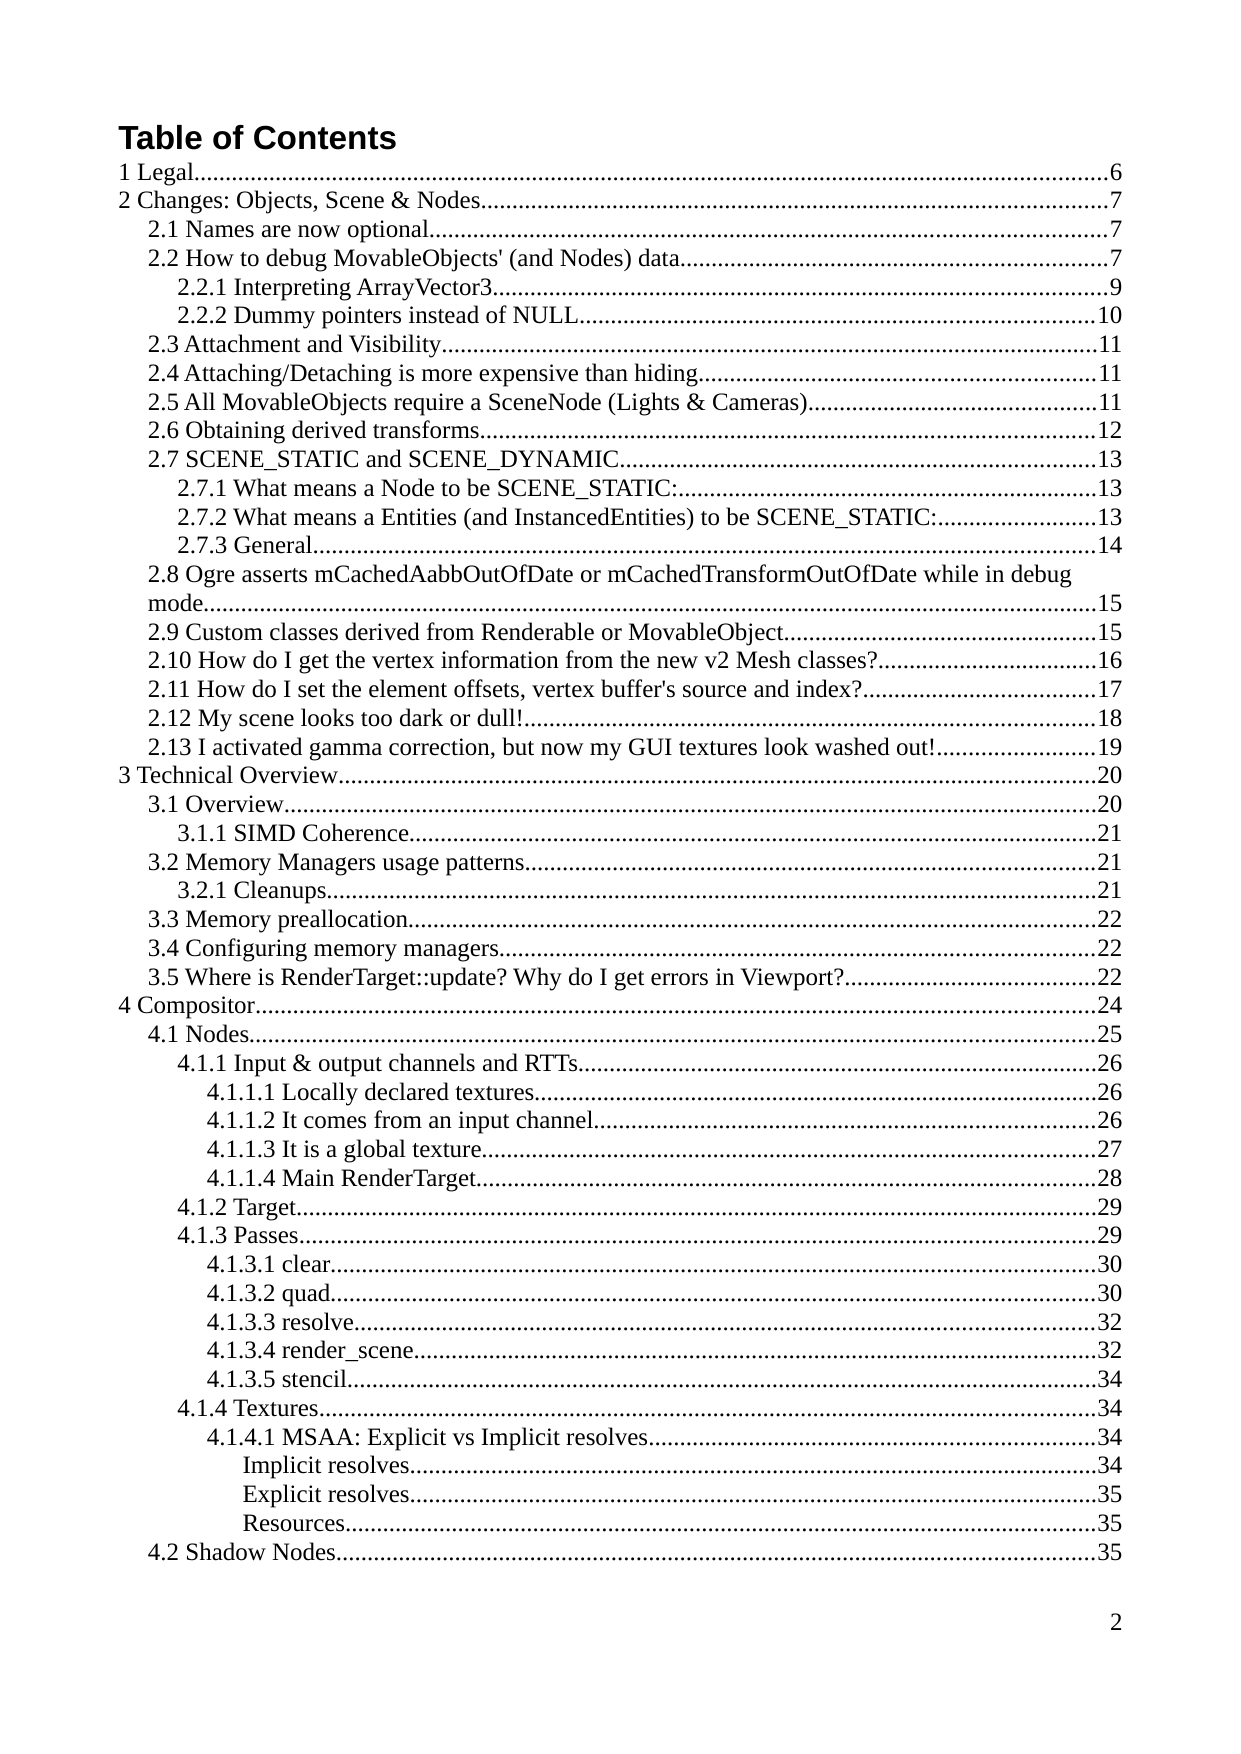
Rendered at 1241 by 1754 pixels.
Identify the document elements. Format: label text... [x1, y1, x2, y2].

text 2.2.1 Interpreting ArrayVector3 9 [177, 272, 1122, 300]
text 3.2.1 Cleanups 21 [177, 875, 1122, 904]
text 3.5 Where is RenderTarget::update? Why do I get errors in Viewport? 22 [148, 962, 1122, 990]
text 4.1.3.4 render_scene 32 [207, 1335, 1122, 1364]
text 4 Compositor 24 [118, 990, 1122, 1019]
text 2.7.2 What means a Entities (and InstancedEntities) to be SCENE_STATIC: 13 [177, 502, 1122, 530]
text 2.8 Ogre asserts mCachedAabbOutOfDate or mCachedTransformOutOfDate while in debug mode 15 [148, 559, 1122, 617]
text 2.9 Custom classes derived from Renderable or MovableObject 15 [148, 617, 1122, 645]
text 3 Technical Overview 20 [118, 760, 1122, 789]
text 4.1.3.3 resolve 32 [207, 1307, 1122, 1335]
text Resources 35 [236, 1508, 1122, 1537]
text 4.1 Nodes 25 [148, 1019, 1122, 1048]
text 4.1.2 Target 29 [177, 1192, 1122, 1220]
text 4.1.1.4 Main RenderTarget 28 [207, 1163, 1122, 1192]
text 3.4 Configuring memory managers 22 [148, 933, 1122, 962]
text Implicit resolves 34 [236, 1450, 1122, 1479]
text 4.1.3.5 stencil 34 [207, 1364, 1122, 1393]
text 2.2 How to debug MovableObjects' (and Nodes) data 7 [148, 243, 1122, 272]
text 2 Changes: Objects, Scene & Nodes 7 [118, 185, 1122, 214]
text 3.2 Memory Managers usage patterns 21 [148, 847, 1122, 875]
text 4.1.4 Textures 34 [177, 1393, 1122, 1422]
text 3.1.1 SIMD Coherence 21 [177, 818, 1122, 847]
text 2.2.2 Dummy pointers instead of NULL 10 [177, 300, 1122, 329]
text 4.1.4.1 MSAA: Explicit vs Implicit resolves 34 [207, 1422, 1122, 1450]
subtitle Table of Contents [118, 118, 1122, 157]
text 2.12 My scene looks too dark or dull! 18 [148, 703, 1122, 732]
text 2.7.1 What means a Node to be SCENE_STATIC: 13 [177, 473, 1122, 502]
text 4.1.1.1 Locally declared textures 26 [207, 1077, 1122, 1105]
text Explicit resolves 35 [236, 1479, 1122, 1508]
text 2.7 SCENE_STATIC and SCENE_DYNAMIC 13 [148, 444, 1122, 473]
text 2.11 How do I set the element offsets, vertex buffer's source and index? 17 [148, 674, 1122, 703]
text 2.5 All MovableObjects require a SceneNode (Lights & Cameras) 11 [148, 387, 1122, 415]
text 3.1 Overview 20 [148, 789, 1122, 818]
text 2.7.3 General 14 [177, 530, 1122, 559]
text 4.1.3.1 clear 30 [207, 1249, 1122, 1278]
text 1 Legal 6 [118, 157, 1122, 185]
text 2.4 Attaching/Detaching is more expensive than hiding 11 [148, 358, 1122, 387]
text 3.3 Memory preallocation 22 [148, 904, 1122, 933]
text 2.6 Obtaining derived transforms 12 [148, 415, 1122, 444]
text 2.1 Names are now optional 7 [148, 214, 1122, 243]
text 4.1.1 Input & output channels and RTTs 26 [177, 1048, 1122, 1077]
text 4.2 Shadow Nodes 35 [148, 1537, 1122, 1565]
text 2.3 Attachment and Visibility 11 [148, 329, 1122, 358]
text 2.13 I activated gamma correction, but now my GUI textures look washed out! 19 [148, 732, 1122, 760]
text 4.1.3.2 quad 30 [207, 1278, 1122, 1307]
text 4.1.3 Passes 29 [177, 1220, 1122, 1249]
text 4.1.1.2 It comes from an input channel. 26 [207, 1105, 1122, 1134]
text 4.1.1.3 It is a global texture 27 [207, 1134, 1122, 1163]
text 2.10 How do I get the vertex information from the new v2 Mesh classes? 16 [148, 645, 1122, 674]
